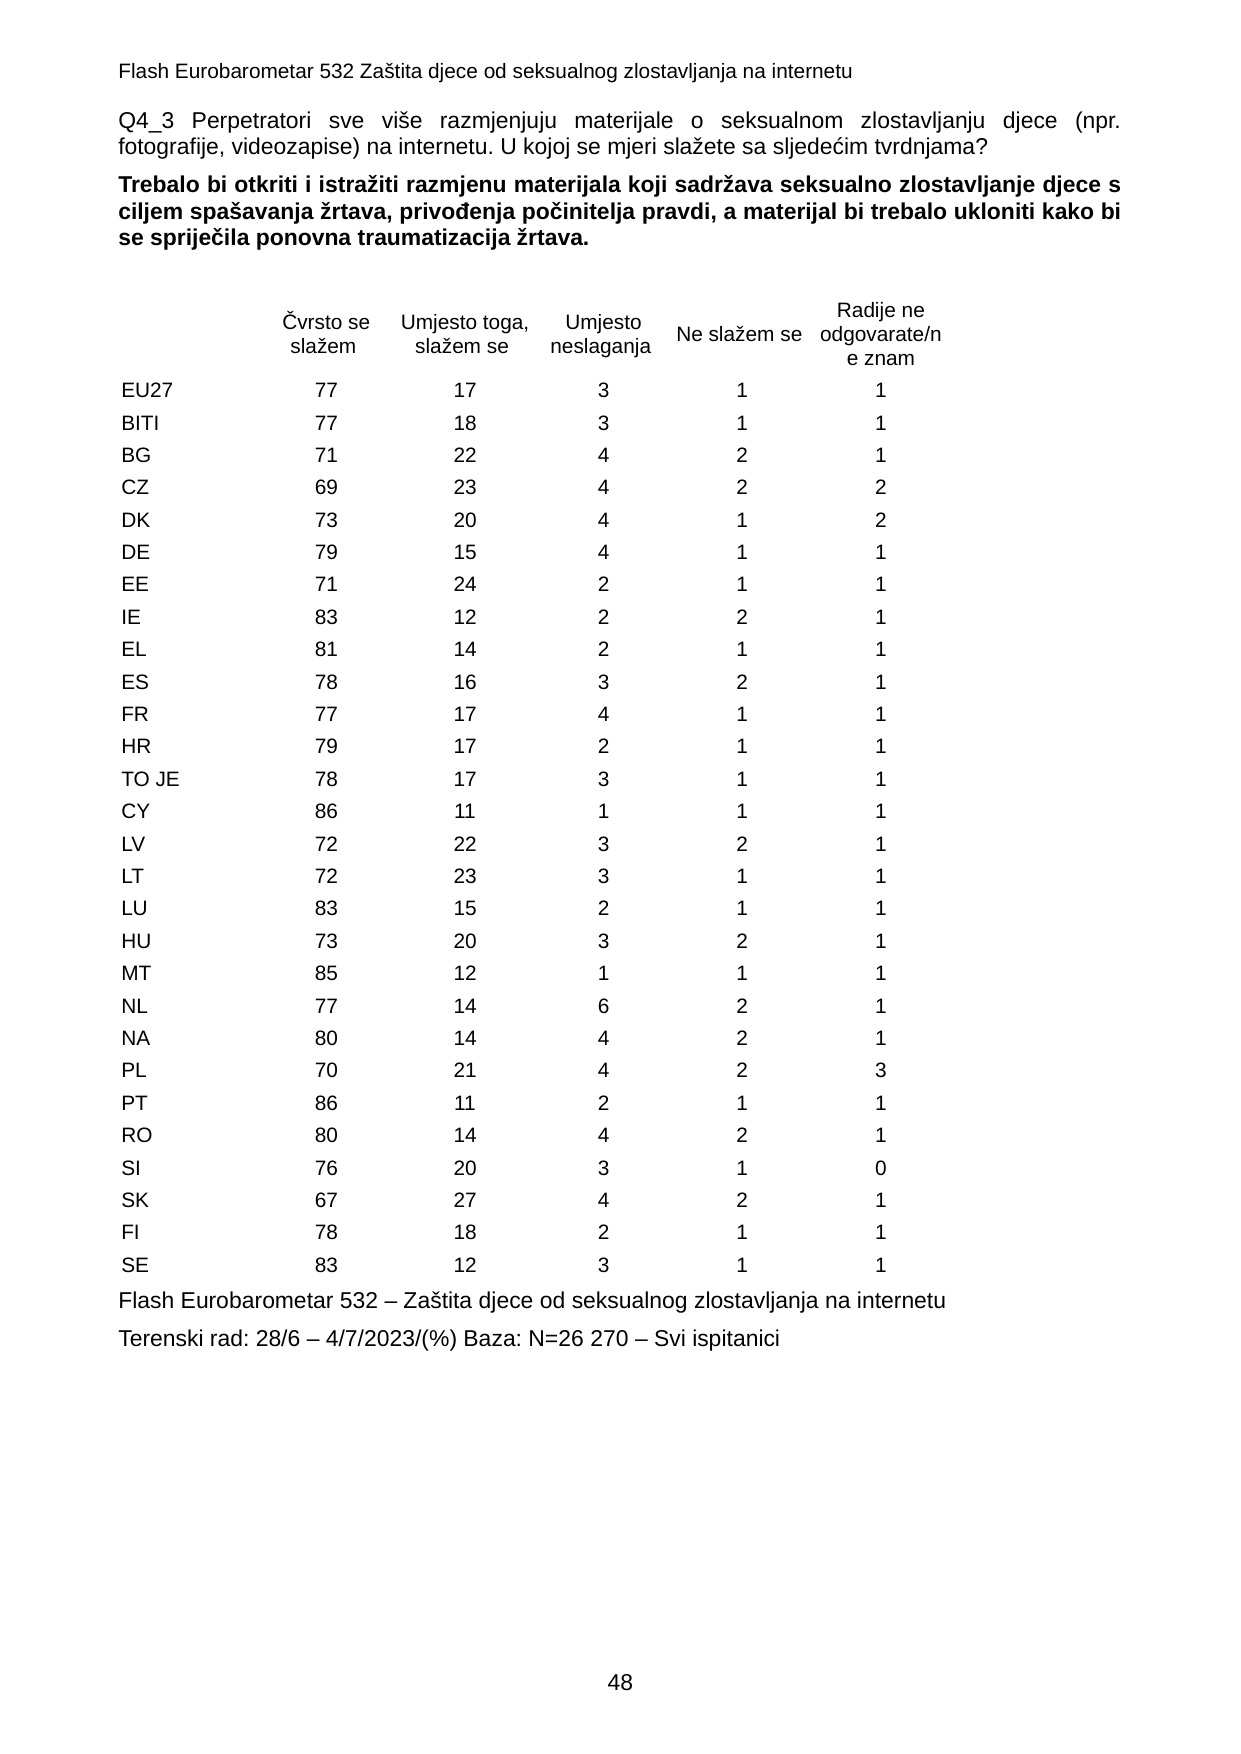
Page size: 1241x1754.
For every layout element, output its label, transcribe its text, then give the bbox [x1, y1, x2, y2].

table_cell 1 [673, 406, 811, 438]
table_cell 3 [534, 1249, 673, 1281]
table_cell 77 [257, 698, 395, 730]
table_cell 2 [673, 827, 811, 860]
table_cell SK [118, 1184, 257, 1216]
table_cell 77 [257, 989, 395, 1022]
text Q4_3 Perpetratori sve više razmjenjuju materijale o seksualnom zlostavljanju djece (npr. fotografije, videozapise) na internetu. U kojoj se mjeri slažete sa sljedećim tvrdnjama? [118, 107, 1122, 159]
table_cell 22 [395, 827, 534, 860]
table_cell 83 [257, 601, 395, 633]
text Terenski rad: 28/6 – 4/7/2023/(%) Baza: N=26 270 – Svi ispitanici [118, 1325, 1122, 1351]
table_cell 67 [257, 1184, 395, 1216]
table_cell 2 [534, 1086, 673, 1119]
table_header Ne slažem se [673, 295, 811, 374]
table_cell 2 [673, 1054, 811, 1086]
table_cell 23 [395, 471, 534, 503]
table_cell 15 [395, 892, 534, 924]
table_cell 4 [534, 536, 673, 568]
table_cell 4 [534, 1054, 673, 1086]
table_cell 79 [257, 730, 395, 762]
table_cell 1 [811, 925, 950, 957]
table_cell 85 [257, 957, 395, 989]
table_cell 20 [395, 1151, 534, 1184]
table_cell 1 [811, 665, 950, 698]
table_cell CZ [118, 471, 257, 503]
table_header [118, 295, 257, 374]
table_cell 1 [811, 698, 950, 730]
table_cell 1 [811, 1022, 950, 1054]
table_cell 20 [395, 925, 534, 957]
table_cell 73 [257, 925, 395, 957]
table_cell 14 [395, 989, 534, 1022]
table_cell 1 [673, 698, 811, 730]
table_cell 83 [257, 892, 395, 924]
table_cell 23 [395, 860, 534, 892]
table_cell 4 [534, 439, 673, 471]
table_cell FI [118, 1216, 257, 1248]
table_cell 4 [534, 1022, 673, 1054]
table_cell 80 [257, 1119, 395, 1151]
table_cell 1 [811, 892, 950, 924]
table_cell 69 [257, 471, 395, 503]
table_cell 73 [257, 503, 395, 536]
table_cell 2 [673, 1119, 811, 1151]
table_cell 11 [395, 795, 534, 827]
table_cell 77 [257, 406, 395, 438]
table_cell 2 [673, 471, 811, 503]
table_cell 2 [534, 1216, 673, 1248]
table_cell 1 [673, 892, 811, 924]
table_cell 71 [257, 568, 395, 601]
table_cell 2 [534, 730, 673, 762]
table_cell 3 [811, 1054, 950, 1086]
table_cell EL [118, 633, 257, 665]
table_cell 4 [534, 1119, 673, 1151]
table_cell 1 [811, 957, 950, 989]
table_cell 1 [811, 763, 950, 795]
table_cell 24 [395, 568, 534, 601]
table_cell 2 [673, 1022, 811, 1054]
table_cell 27 [395, 1184, 534, 1216]
table_cell 1 [673, 536, 811, 568]
table_cell 1 [673, 503, 811, 536]
table_cell 1 [811, 1119, 950, 1151]
table_cell 18 [395, 1216, 534, 1248]
table_cell 1 [673, 860, 811, 892]
table_cell 72 [257, 860, 395, 892]
table_cell 2 [673, 989, 811, 1022]
table_cell NA [118, 1022, 257, 1054]
table_cell 16 [395, 665, 534, 698]
table_cell NL [118, 989, 257, 1022]
table_cell 4 [534, 471, 673, 503]
table_cell FR [118, 698, 257, 730]
table_cell 2 [673, 1184, 811, 1216]
table_cell 1 [811, 439, 950, 471]
table_cell 17 [395, 374, 534, 406]
table_cell 80 [257, 1022, 395, 1054]
table_cell 12 [395, 957, 534, 989]
table_cell PL [118, 1054, 257, 1086]
text Flash Eurobarometar 532 – Zaštita djece od seksualnog zlostavljanja na internetu [118, 1287, 1122, 1313]
table_cell EU27 [118, 374, 257, 406]
table_cell BITI [118, 406, 257, 438]
table_cell 1 [673, 568, 811, 601]
table_cell 3 [534, 860, 673, 892]
table_cell 1 [811, 374, 950, 406]
table_cell 2 [534, 568, 673, 601]
table_cell LU [118, 892, 257, 924]
table_header Čvrsto se slažem [257, 295, 395, 374]
table_cell 3 [534, 665, 673, 698]
table_cell 1 [811, 1086, 950, 1119]
table_cell 4 [534, 1184, 673, 1216]
table_cell 17 [395, 698, 534, 730]
table_cell 81 [257, 633, 395, 665]
table_cell 22 [395, 439, 534, 471]
table_cell HR [118, 730, 257, 762]
table_cell 76 [257, 1151, 395, 1184]
table_cell 1 [811, 795, 950, 827]
table_cell 78 [257, 1216, 395, 1248]
table_cell 2 [673, 601, 811, 633]
table_cell 14 [395, 1022, 534, 1054]
table_cell 1 [673, 1249, 811, 1281]
table_cell 1 [811, 406, 950, 438]
table_cell 2 [534, 601, 673, 633]
table_cell SE [118, 1249, 257, 1281]
table_cell TO JE [118, 763, 257, 795]
table_cell 78 [257, 665, 395, 698]
table_cell 17 [395, 730, 534, 762]
table_cell 1 [811, 827, 950, 860]
table_header Umjesto toga, slažem se [395, 295, 534, 374]
table_header Radije ne odgovarate/ne znam [811, 295, 950, 374]
table_cell EE [118, 568, 257, 601]
table_cell HU [118, 925, 257, 957]
table_cell 2 [673, 665, 811, 698]
table_cell 83 [257, 1249, 395, 1281]
table_cell 1 [811, 1216, 950, 1248]
table_cell 1 [811, 601, 950, 633]
table_cell 3 [534, 925, 673, 957]
table_cell 14 [395, 1119, 534, 1151]
text Trebalo bi otkriti i istražiti razmjenu materijala koji sadržava seksualno zlostavljanje djece s ciljem spašavanja žrtava, privođenja počinitelja pravdi, a materijal bi trebalo ukloniti kako bi se spriječila ponovna traumatizacija žrtava. [118, 171, 1122, 250]
table_cell 1 [673, 633, 811, 665]
table_cell 71 [257, 439, 395, 471]
table_cell 1 [811, 730, 950, 762]
table_cell 2 [673, 439, 811, 471]
table_cell 1 [811, 1184, 950, 1216]
table_cell 6 [534, 989, 673, 1022]
table_cell 3 [534, 374, 673, 406]
table_header Umjesto neslaganja [534, 295, 673, 374]
table_cell LT [118, 860, 257, 892]
table_cell 1 [811, 536, 950, 568]
table_cell 1 [811, 568, 950, 601]
table_cell 1 [673, 763, 811, 795]
table_cell 1 [673, 374, 811, 406]
table_cell 4 [534, 698, 673, 730]
table_cell 1 [673, 1086, 811, 1119]
table_cell 1 [811, 1249, 950, 1281]
table_cell BG [118, 439, 257, 471]
table_cell 4 [534, 503, 673, 536]
table_cell 2 [811, 503, 950, 536]
table_cell MT [118, 957, 257, 989]
table_cell SI [118, 1151, 257, 1184]
table_cell 72 [257, 827, 395, 860]
table_cell 77 [257, 374, 395, 406]
table_cell IE [118, 601, 257, 633]
table_cell 1 [811, 633, 950, 665]
table_cell 2 [534, 633, 673, 665]
table_cell 18 [395, 406, 534, 438]
table_cell 1 [534, 957, 673, 989]
table_cell 1 [673, 957, 811, 989]
table_cell 1 [811, 989, 950, 1022]
table_cell 1 [673, 1151, 811, 1184]
table_cell 3 [534, 406, 673, 438]
table_cell 17 [395, 763, 534, 795]
table_cell DE [118, 536, 257, 568]
table_cell PT [118, 1086, 257, 1119]
table_cell 3 [534, 827, 673, 860]
table_cell 15 [395, 536, 534, 568]
table_cell 86 [257, 795, 395, 827]
table_cell 0 [811, 1151, 950, 1184]
table_cell RO [118, 1119, 257, 1151]
table_cell 79 [257, 536, 395, 568]
table_cell 12 [395, 1249, 534, 1281]
table_cell 70 [257, 1054, 395, 1086]
table_cell 86 [257, 1086, 395, 1119]
table_cell 1 [673, 730, 811, 762]
table_cell 2 [534, 892, 673, 924]
table_cell ES [118, 665, 257, 698]
table_cell DK [118, 503, 257, 536]
table_cell 1 [673, 1216, 811, 1248]
table_cell 2 [811, 471, 950, 503]
table_cell 1 [673, 795, 811, 827]
table_cell 78 [257, 763, 395, 795]
table_cell 2 [673, 925, 811, 957]
table_cell 3 [534, 1151, 673, 1184]
table_cell LV [118, 827, 257, 860]
table_cell 12 [395, 601, 534, 633]
table_cell 11 [395, 1086, 534, 1119]
table_cell 1 [534, 795, 673, 827]
table_cell 1 [811, 860, 950, 892]
table_cell 14 [395, 633, 534, 665]
table_cell CY [118, 795, 257, 827]
table_cell 3 [534, 763, 673, 795]
table_cell 20 [395, 503, 534, 536]
table_cell 21 [395, 1054, 534, 1086]
